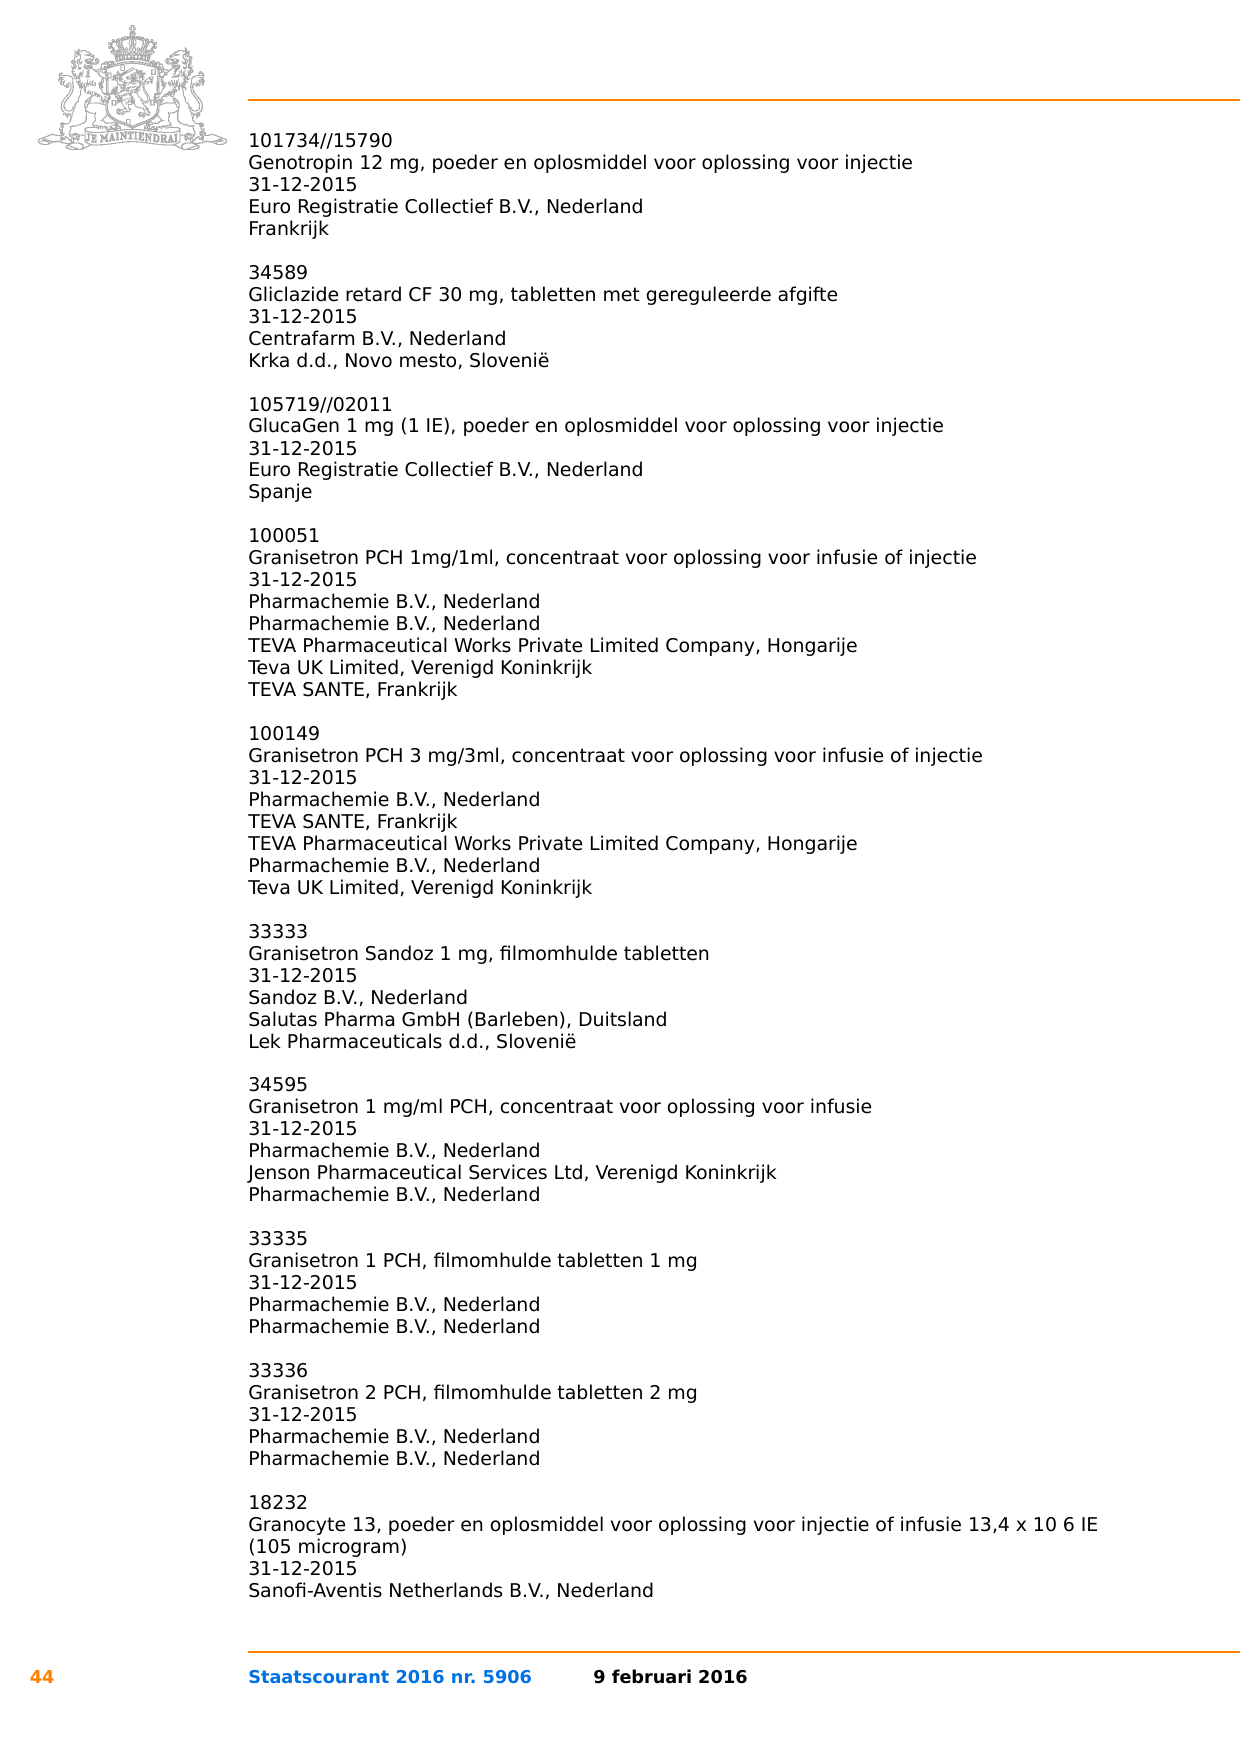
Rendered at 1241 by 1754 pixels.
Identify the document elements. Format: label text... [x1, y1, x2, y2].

text Granisetron 2 PCH, filmomhulde tabletten 2 mg [248, 1382, 1163, 1404]
text Genotropin 12 mg, poeder en oplosmiddel voor oplossing voor injectie [248, 152, 1163, 174]
text Pharmachemie B.V., Nederland [248, 1294, 1163, 1316]
text Teva UK Limited, Verenigd Koninkrijk [248, 657, 1163, 679]
text GlucaGen 1 mg (1 IE), poeder en oplosmiddel voor oplossing voor injectie [248, 415, 1163, 437]
text TEVA Pharmaceutical Works Private Limited Company, Hongarije [248, 635, 1163, 657]
text TEVA SANTE, Frankrijk [248, 679, 1163, 701]
picture [38, 25, 227, 150]
text 100149 [248, 723, 1163, 745]
text Pharmachemie B.V., Nederland [248, 1140, 1163, 1162]
text Frankrijk [248, 218, 1163, 240]
text Granisetron PCH 1mg/1ml, concentraat voor oplossing voor infusie of injectie [248, 547, 1163, 569]
text 31-12-2015 [248, 306, 1163, 328]
text Centrafarm B.V., Nederland [248, 328, 1163, 349]
text Sanofi-Aventis Netherlands B.V., Nederland [248, 1579, 1163, 1602]
text Pharmachemie B.V., Nederland [248, 591, 1163, 613]
text 105719//02011 [248, 393, 1163, 415]
text Granisetron 1 PCH, filmomhulde tabletten 1 mg [248, 1250, 1163, 1272]
text Pharmachemie B.V., Nederland [248, 789, 1163, 811]
text Pharmachemie B.V., Nederland [248, 1316, 1163, 1338]
text Gliclazide retard CF 30 mg, tabletten met gereguleerde afgifte [248, 284, 1163, 306]
text 31-12-2015 [248, 437, 1163, 459]
text 100051 [248, 525, 1163, 547]
text Euro Registratie Collectief B.V., Nederland [248, 196, 1163, 218]
text Salutas Pharma GmbH (Barleben), Duitsland [248, 1008, 1163, 1031]
text 31-12-2015 [248, 964, 1163, 987]
text 101734//15790 [248, 130, 1163, 152]
text TEVA Pharmaceutical Works Private Limited Company, Hongarije [248, 833, 1163, 855]
text 34595 [248, 1074, 1163, 1096]
text Pharmachemie B.V., Nederland [248, 855, 1163, 877]
text Granocyte 13, poeder en oplosmiddel voor oplossing voor injectie of infusie 13,4 x 10 6 IE (105 microgram) [248, 1514, 1163, 1558]
text Granisetron PCH 3 mg/3ml, concentraat voor oplossing voor infusie of injectie [248, 745, 1163, 767]
text Jenson Pharmaceutical Services Ltd, Verenigd Koninkrijk [248, 1162, 1163, 1184]
text 31-12-2015 [248, 174, 1163, 196]
text 31-12-2015 [248, 1558, 1163, 1579]
text Spanje [248, 481, 1163, 503]
text 33336 [248, 1360, 1163, 1382]
text Lek Pharmaceuticals d.d., Slovenië [248, 1031, 1163, 1052]
text Pharmachemie B.V., Nederland [248, 613, 1163, 635]
text Pharmachemie B.V., Nederland [248, 1448, 1163, 1470]
text Sandoz B.V., Nederland [248, 987, 1163, 1008]
text 33335 [248, 1228, 1163, 1250]
text Krka d.d., Novo mesto, Slovenië [248, 349, 1163, 372]
text 18232 [248, 1492, 1163, 1514]
text 31-12-2015 [248, 569, 1163, 591]
text 31-12-2015 [248, 1118, 1163, 1140]
text Pharmachemie B.V., Nederland [248, 1184, 1163, 1206]
text Teva UK Limited, Verenigd Koninkrijk [248, 877, 1163, 899]
text 31-12-2015 [248, 1272, 1163, 1294]
text Granisetron 1 mg/ml PCH, concentraat voor oplossing voor infusie [248, 1096, 1163, 1118]
text 31-12-2015 [248, 767, 1163, 789]
text 33333 [248, 921, 1163, 943]
text Granisetron Sandoz 1 mg, filmomhulde tabletten [248, 943, 1163, 964]
text 34589 [248, 262, 1163, 284]
text Pharmachemie B.V., Nederland [248, 1426, 1163, 1448]
text TEVA SANTE, Frankrijk [248, 811, 1163, 833]
text 31-12-2015 [248, 1404, 1163, 1426]
text Euro Registratie Collectief B.V., Nederland [248, 459, 1163, 481]
